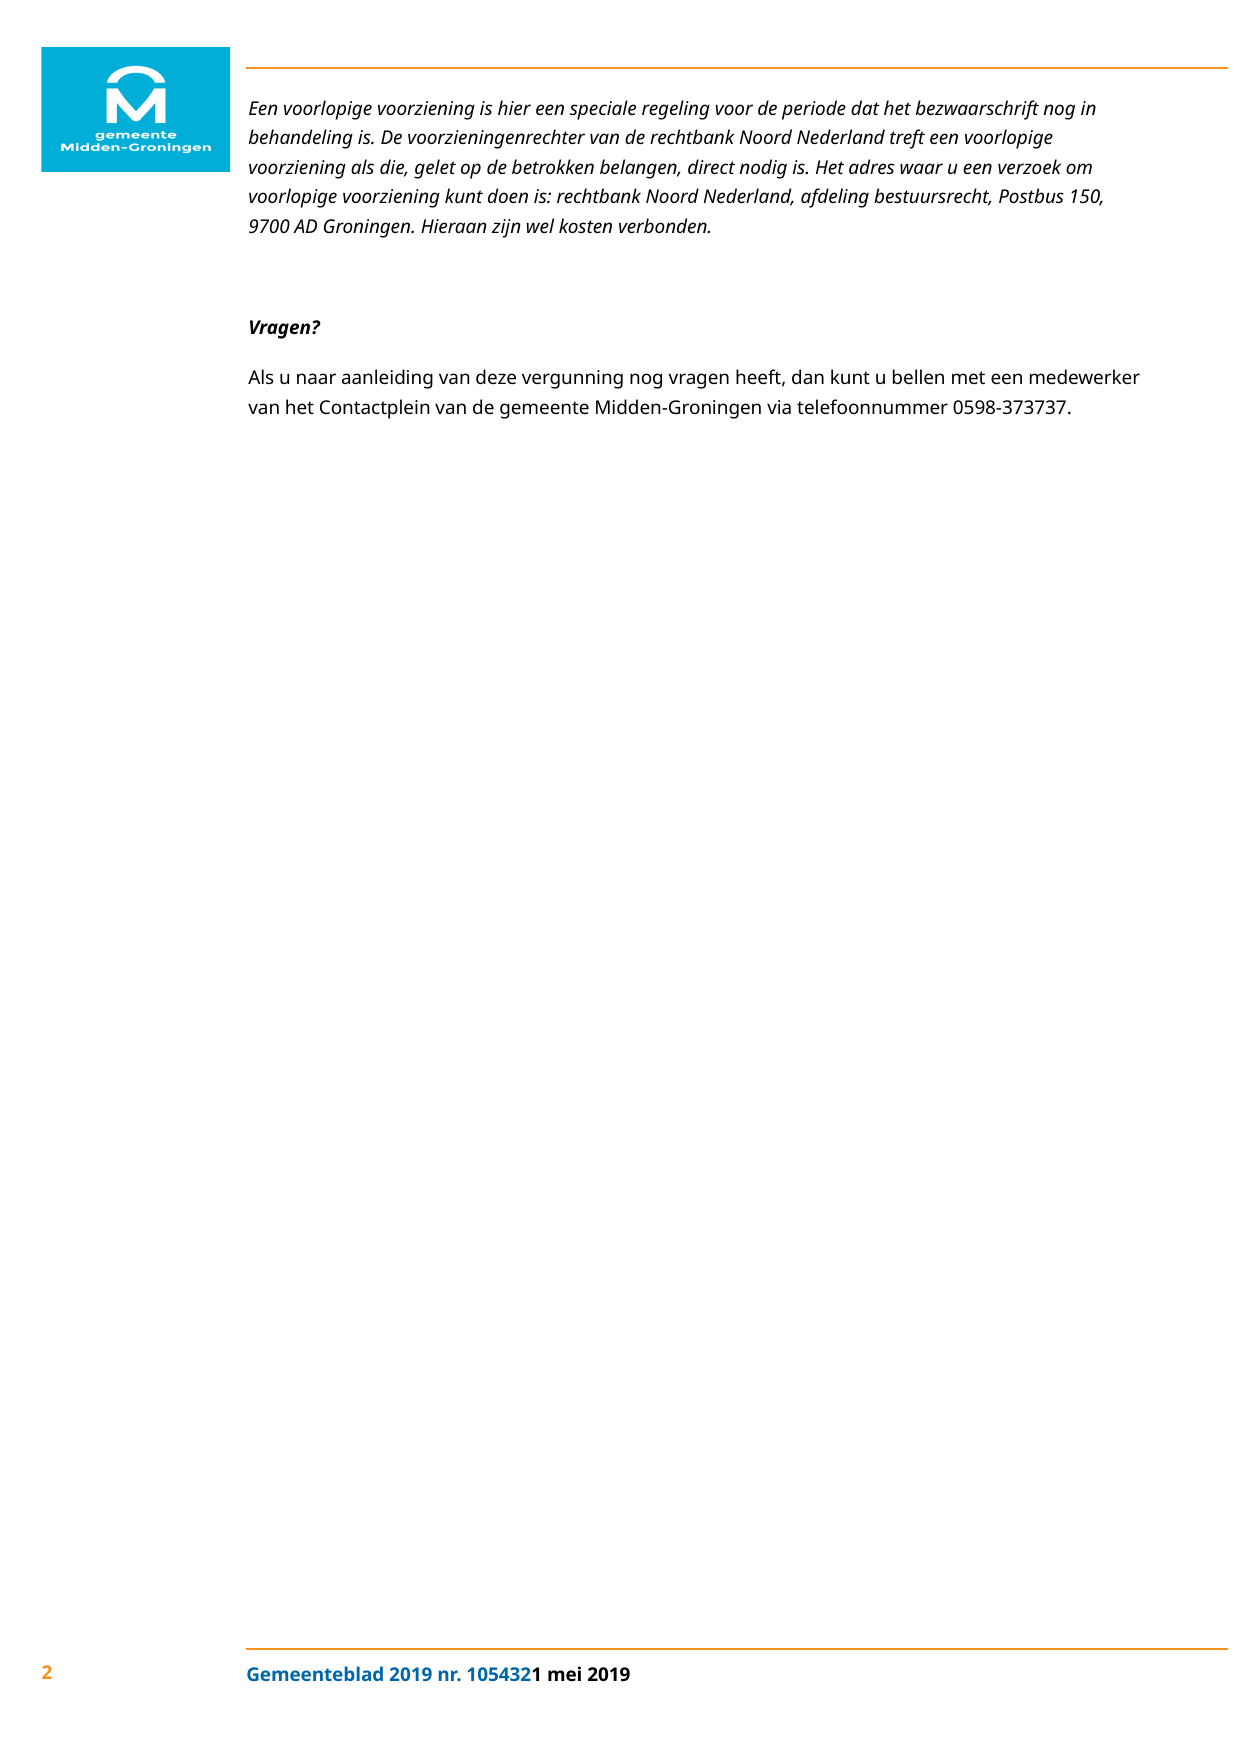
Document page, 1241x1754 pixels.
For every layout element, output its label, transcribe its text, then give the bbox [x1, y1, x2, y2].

text Een voorlopige voorziening is hier een speciale regeling voor de periode dat het bezwaarschrift nog in behandeling is. De voorzieningenrechter van de rechtbank Noord Nederland treft een voorlopige voorziening als die, gelet op de betrokken belangen, direct nodig is. Het adres waar u een verzoek om voorlopige voorziening kunt doen is: rechtbank Noord Nederland, afdeling bestuursrecht, Postbus 150, 9700 AD Groningen. Hieraan zijn wel kosten verbonden. [248, 95, 1152, 239]
picture [184, 146, 190, 153]
picture [107, 89, 165, 122]
text Als u naar aanleiding van deze vergunning nog vragen heeft, dan kunt u bellen met een medewerker van het Contactplein van de gemeente Midden-Groningen via telefoonnummer 0598-373737. [248, 364, 1152, 420]
picture [108, 66, 164, 82]
text Vragen? [248, 314, 1152, 340]
